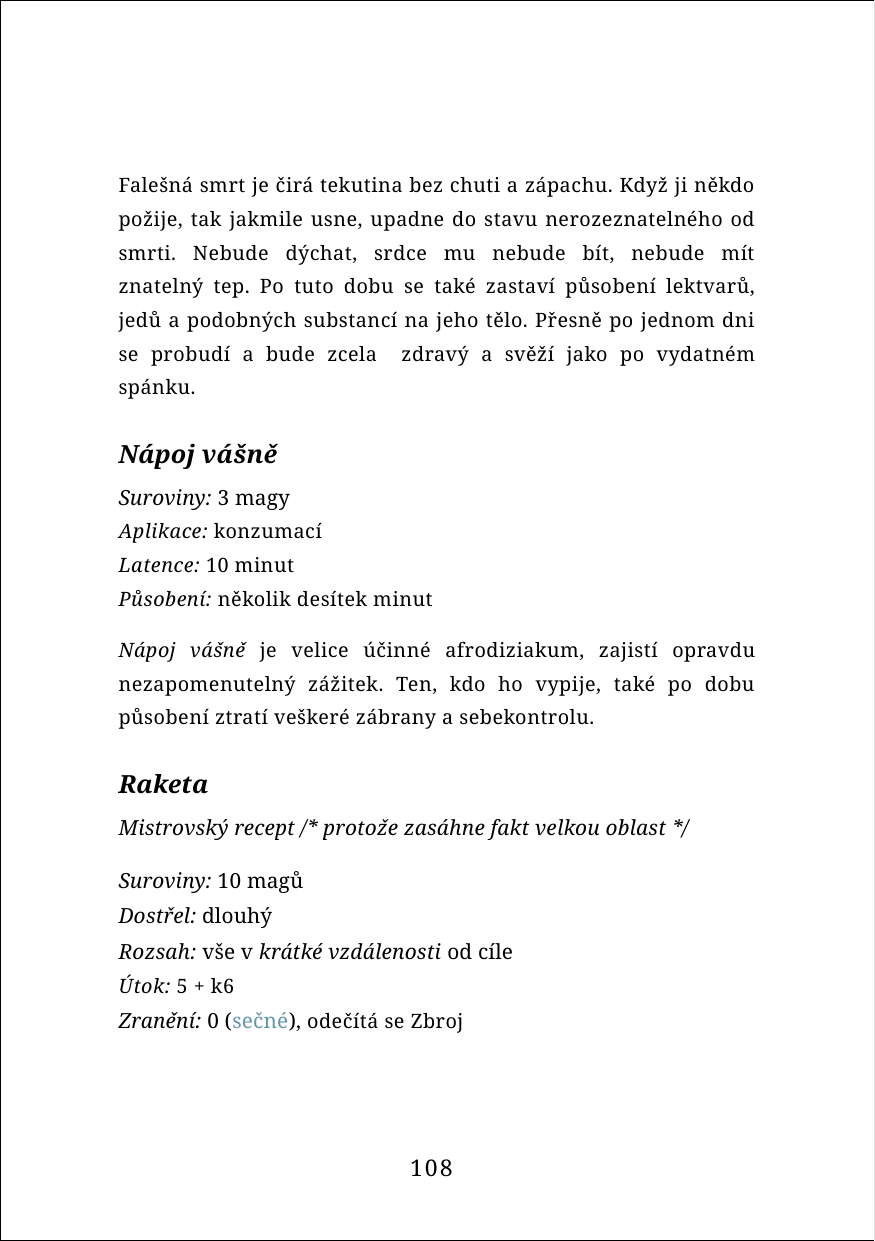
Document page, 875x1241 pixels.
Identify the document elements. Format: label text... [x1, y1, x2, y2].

text Suroviny: 3 magy Aplikace: konzumací Latence: 10 minut Působení: několik desítek minut [118, 483, 756, 612]
text Mistrovský recept /* protože zasáhne fakt velkou oblast */ [118, 813, 756, 841]
text Suroviny: 10 magů Dostřel: dlouhý Rozsah: vše v krátké vzdálenosti od cíle Útok: 5 + k6 Zranění: 0 (sečné), odečítá se Zbroj [118, 866, 756, 1034]
subtitle Raketa [118, 767, 756, 801]
text Nápoj vášně je velice účinné afrodiziakum, zajistí opravdu nezapomenutelný zážitek. Ten, kdo ho vypije, také po dobu působení ztratí veškeré zábrany a sebekontrolu. [118, 636, 756, 731]
subtitle Nápoj vášně [118, 437, 756, 471]
text Falešná smrt je čirá tekutina bez chuti a zápachu. Když ji někdo požije, tak jakmile usne, upadne do stavu nerozeznatelného od smrti. Nebude dýchat, srdce mu nebude bít, nebude mít znatelný tep. Po tuto dobu se také zastaví působení lektvarů, jedů a podobných substancí na jeho tělo. Přesně po jednom dni se probudí a bude zcela zdravý a svěží jako po vydatném spánku. [118, 172, 756, 401]
